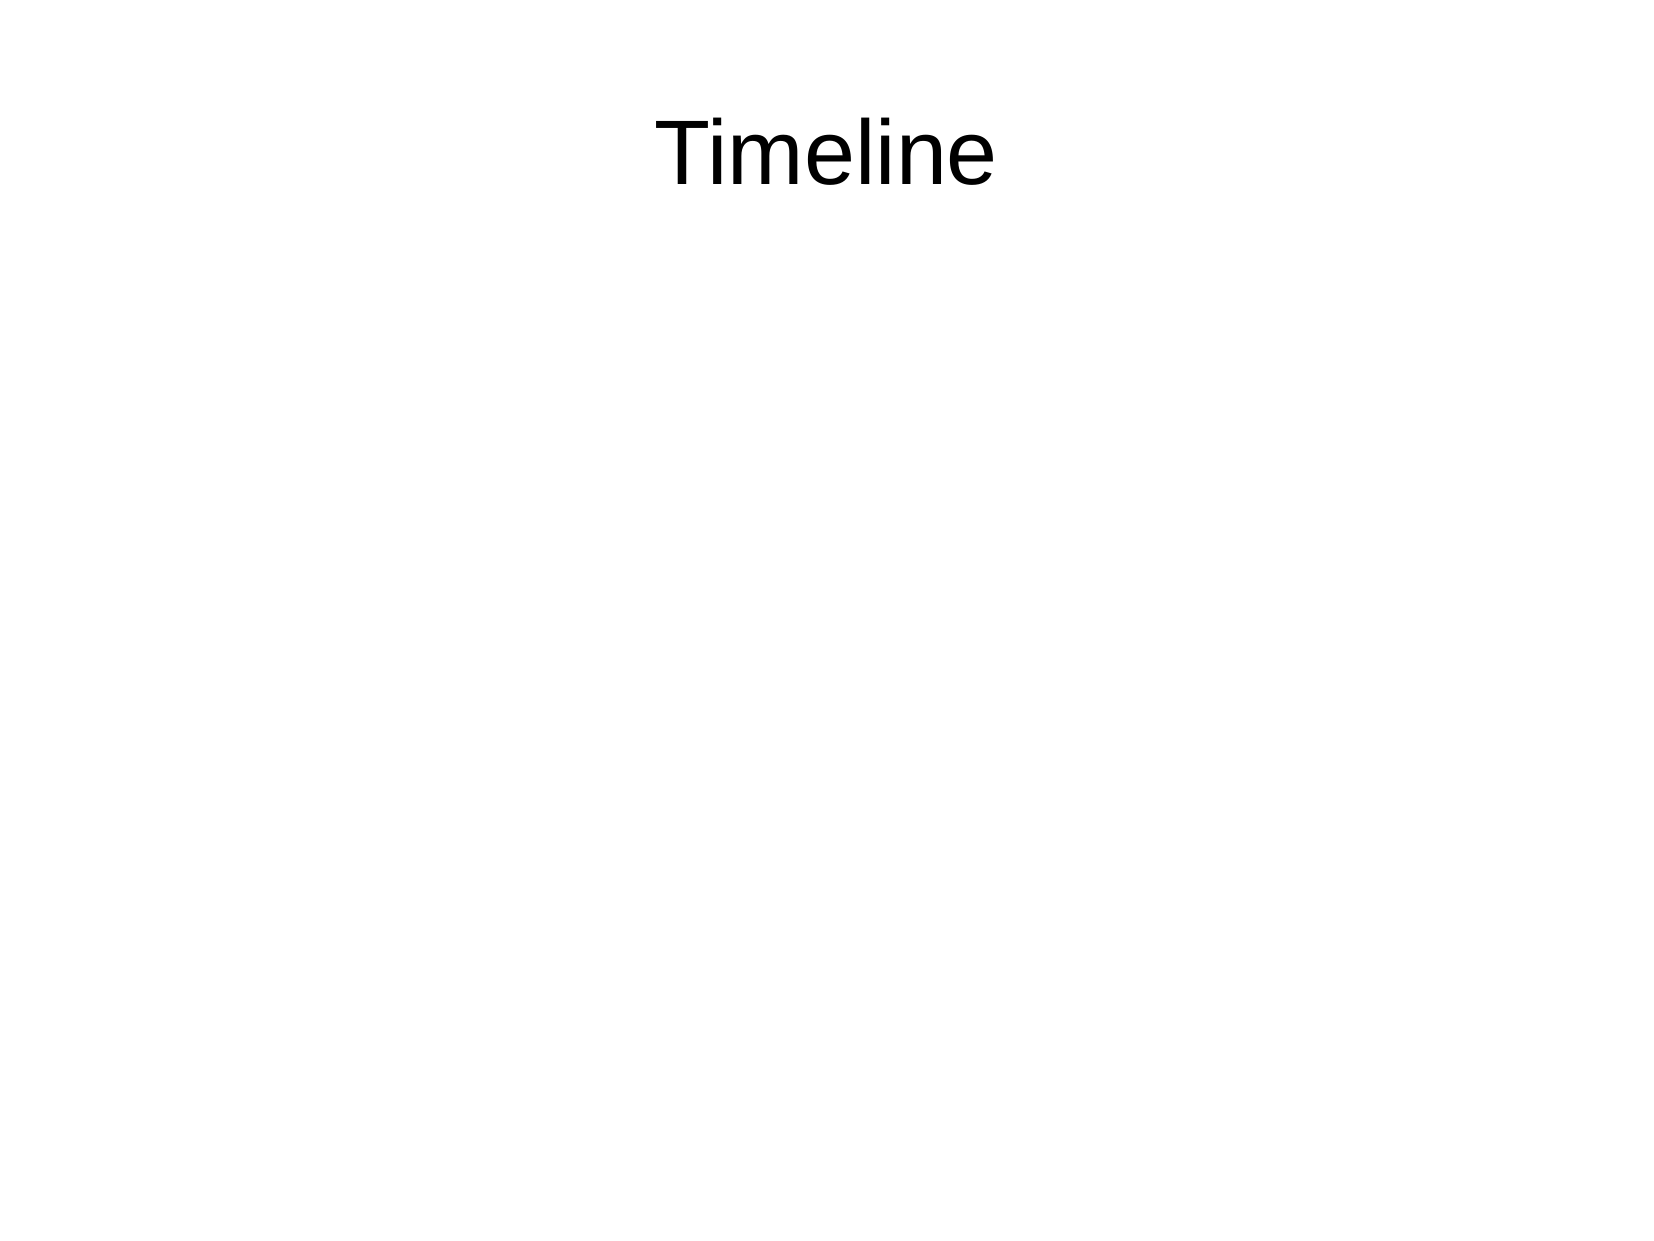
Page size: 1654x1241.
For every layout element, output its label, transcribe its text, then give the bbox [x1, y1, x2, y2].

title Timeline [82, 49, 1571, 257]
